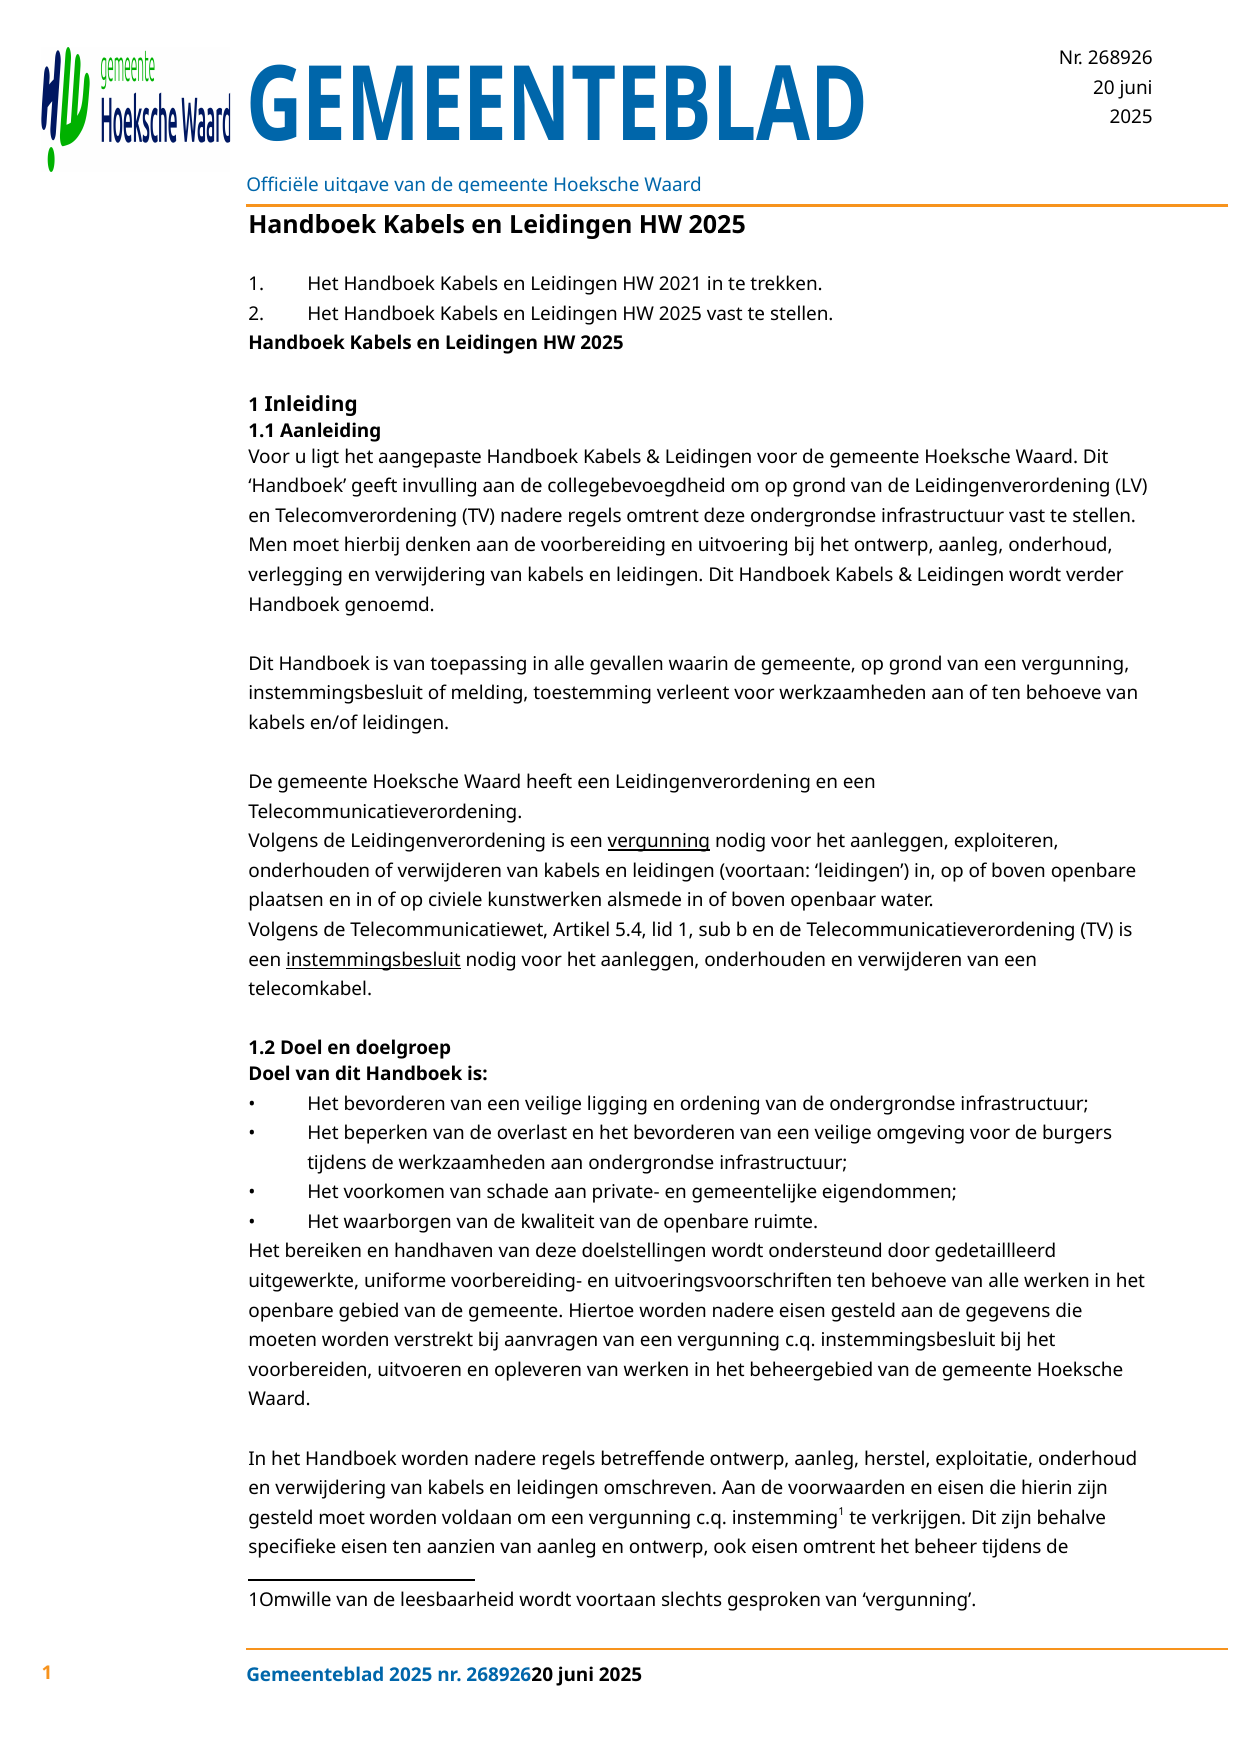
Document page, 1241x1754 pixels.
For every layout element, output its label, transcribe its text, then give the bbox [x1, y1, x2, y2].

list Het waarborgen van de kwaliteit van de openbare ruimte. [248, 1208, 1152, 1234]
text In het Handboek worden nadere regels betreffende ontwerp, aanleg, herstel, exploitatie, onderhoud en verwijdering van kabels en leidingen omschreven. Aan de voorwaarden en eisen die hierin zijn gesteld moet worden voldaan om een vergunning c.q. instemming te verkrijgen. Dit zijn behalve specifieke eisen ten aanzien van aanleg en ontwerp, ook eisen omtrent het beheer tijdens de [248, 1445, 1152, 1559]
text 1 Inleiding [248, 389, 1152, 417]
text Doel van dit Handboek is: [248, 1060, 1152, 1086]
list Het voorkomen van schade aan private- en gemeentelijke eigendommen; [248, 1178, 1152, 1204]
text Volgens de Telecommunicatiewet, Artikel 5.4, lid 1, sub b en de Telecommunicatieverordening (TV) is een instemmingsbesluit nodig voor het aanleggen, onderhouden en verwijderen van een telecomkabel. [248, 916, 1152, 1001]
text De gemeente Hoeksche Waard heeft een Leidingenverordening en een Telecommunicatieverordening. [248, 768, 1152, 823]
list Het beperken van de overlast en het bevorderen van een veilige omgeving voor de burgers tijdens de werkzaamheden aan ondergrondse infrastructuur; [248, 1119, 1152, 1175]
text Handboek Kabels en Leidingen HW 2025 [248, 207, 1152, 241]
picture [41, 47, 231, 172]
text 1.1 Aanleiding [248, 417, 1152, 443]
text Dit Handboek is van toepassing in alle gevallen waarin de gemeente, op grond van een vergunning, instemmingsbesluit of melding, toestemming verleent voor werkzaamheden aan of ten behoeve van kabels en/of leidingen. [248, 650, 1152, 735]
text 1.2 Doel en doelgroep [248, 1034, 1152, 1060]
list Het Handboek Kabels en Leidingen HW 2021 in te trekken. [248, 270, 1152, 296]
text Omwille van de leesbaarheid wordt voortaan slechts gesproken van ‘vergunning’. [248, 1586, 1152, 1612]
text Volgens de Leidingenverordening is een vergunning nodig voor het aanleggen, exploiteren, onderhouden of verwijderen van kabels en leidingen (voortaan: ‘leidingen’) in, op of boven openbare plaatsen en in of op civiele kunstwerken alsmede in of boven openbaar water. [248, 827, 1152, 912]
list Het bevorderen van een veilige ligging en ordening van de ondergrondse infrastructuur; [248, 1090, 1152, 1116]
list Het Handboek Kabels en Leidingen HW 2025 vast te stellen. [248, 300, 1152, 326]
text Handboek Kabels en Leidingen HW 2025 [248, 329, 1152, 355]
text Voor u ligt het aangepaste Handboek Kabels & Leidingen voor de gemeente Hoeksche Waard. Dit ‘Handboek’ geeft invulling aan de collegebevoegdheid om op grond van de Leidingenverordening (LV) en Telecomverordening (TV) nadere regels omtrent deze ondergrondse infrastructuur vast te stellen. Men moet hierbij denken aan de voorbereiding en uitvoering bij het ontwerp, aanleg, onderhoud, verlegging en verwijdering van kabels en leidingen. Dit Handboek Kabels & Leidingen wordt verder Handboek genoemd. [248, 443, 1152, 616]
text Het bereiken en handhaven van deze doelstellingen wordt ondersteund door gedetaillleerd uitgewerkte, uniforme voorbereiding- en uitvoeringsvoorschriften ten behoeve van alle werken in het openbare gebied van de gemeente. Hiertoe worden nadere eisen gesteld aan de gegevens die moeten worden verstrekt bij aanvragen van een vergunning c.q. instemmingsbesluit bij het voorbereiden, uitvoeren en opleveren van werken in het beheergebied van de gemeente Hoeksche Waard. [248, 1238, 1152, 1411]
